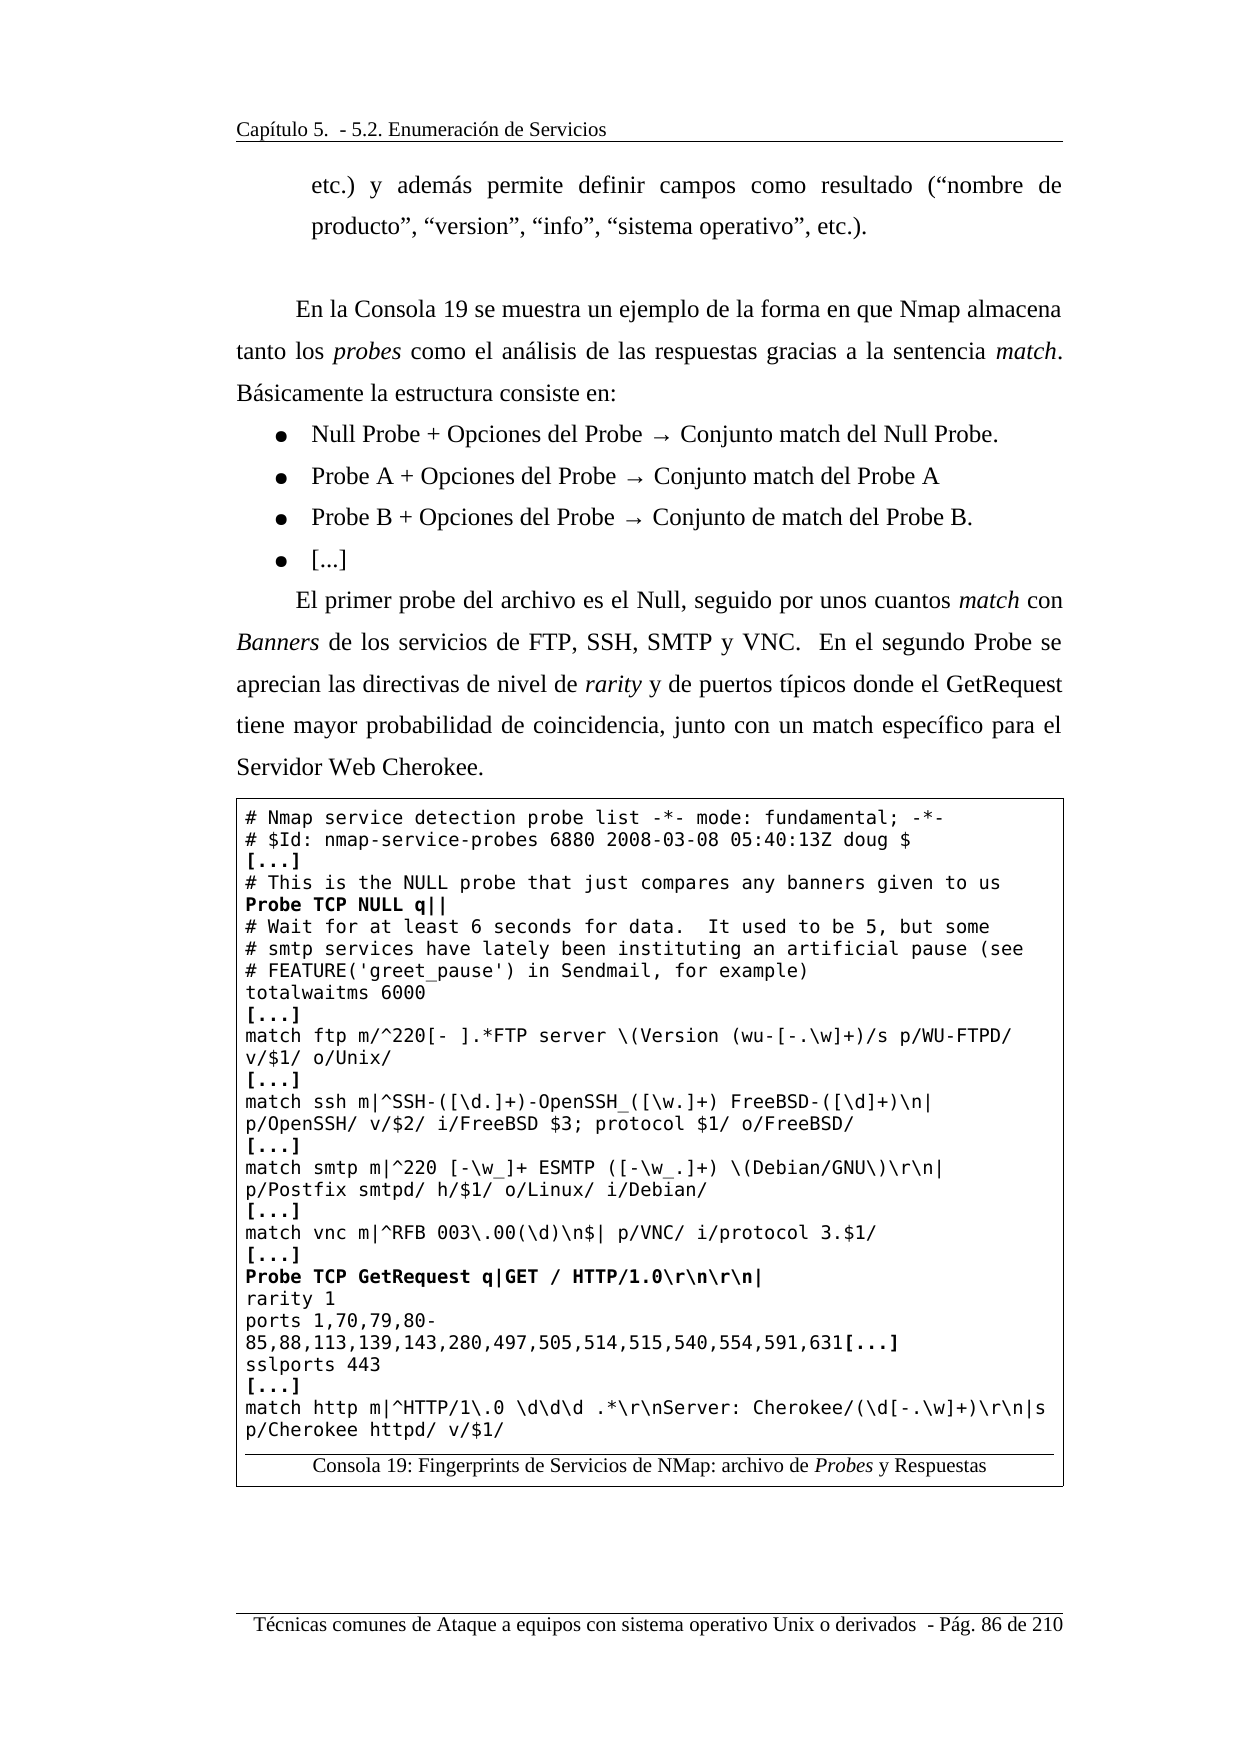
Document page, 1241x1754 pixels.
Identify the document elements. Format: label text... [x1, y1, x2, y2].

text [...] [245, 1376, 1054, 1397]
text match vnc m|^RFB 003\.00(\d)\n$| p/VNC/ i/protocol 3.$1/ [245, 1222, 1054, 1244]
list etc.) y además permite definir campos como resultado (“nombre de producto”, “version”, “info”, “sistema operativo”, etc.). [274, 171, 1063, 240]
text match smtp m|^220 [-\w_]+ ESMTP ([-\w_.]+) \(Debian/GNU\)\r\n| p/Postfix smtpd/ h/$1/ o/Linux/ i/Debian/ [245, 1157, 1054, 1201]
list [...] [274, 545, 1063, 573]
text ports 1,70,79,80-85,88,113,139,143,280,497,505,514,515,540,554,591,631[...] [245, 1310, 1054, 1354]
text match ssh m|^SSH-([\d.]+)-OpenSSH_([\w.]+) FreeBSD-([\d]+)\n| p/OpenSSH/ v/$2/ i/FreeBSD $3; protocol $1/ o/FreeBSD/ [245, 1091, 1054, 1135]
text El primer probe del archivo es el Null, seguido por unos cuantos match con Banners de los servicios de FTP, SSH, SMTP y VNC. En el segundo Probe se aprecian las directivas de nivel de rarity y de puertos típicos donde el GetRequest tiene mayor probabilidad de coincidencia, junto con un match específico para el Servidor Web Cherokee. [236, 587, 1063, 781]
text [...] [245, 1244, 1054, 1266]
text totalwaitms 6000 [245, 982, 1054, 1004]
text # FEATURE('greet_pause') in Sendmail, for example) [245, 960, 1054, 982]
text [...] [245, 1004, 1054, 1026]
text [...] [245, 851, 1054, 872]
text [...] [245, 1201, 1054, 1222]
list Probe A + Opciones del Probe → Conjunto match del Probe A [274, 462, 1063, 489]
list Probe B + Opciones del Probe → Conjunto de match del Probe B. [274, 503, 1063, 531]
text match http m|^HTTP/1\.0 \d\d\d .*\r\nServer: Cherokee/(\d[-.\w]+)\r\n|s p/Cherokee httpd/ v/$1/ [245, 1397, 1054, 1441]
text # smtp services have lately been instituting an artificial pause (see [245, 938, 1054, 960]
text rarity 1 [245, 1288, 1054, 1310]
text # Wait for at least 6 seconds for data. It used to be 5, but some [245, 916, 1054, 938]
text # $Id: nmap-service-probes 6880 2008-03-08 05:40:13Z doug $ [245, 829, 1054, 851]
text # This is the NULL probe that just compares any banners given to us [245, 872, 1054, 894]
text sslports 443 [245, 1354, 1054, 1376]
text En la Consola 19 se muestra un ejemplo de la forma en que Nmap almacena tanto los probes como el análisis de las respuestas gracias a la sentencia match. Básicamente la estructura consiste en: [236, 296, 1063, 406]
text Probe TCP NULL q|| [245, 894, 1054, 916]
text [...] [245, 1069, 1054, 1091]
text match ftp m/^220[- ].*FTP server \(Version (wu-[-.\w]+)/s p/WU-FTPD/ v/$1/ o/Unix/ [245, 1026, 1054, 1069]
text Probe TCP GetRequest q|GET / HTTP/1.0\r\n\r\n| [245, 1266, 1054, 1288]
text Consola 19: Fingerprints de Servicios de NMap: archivo de Probes y Respuestas [245, 1455, 1054, 1477]
list Null Probe + Opciones del Probe → Conjunto match del Null Probe. [274, 420, 1063, 448]
text [...] [245, 1135, 1054, 1157]
text # Nmap service detection probe list -*- mode: fundamental; -*- [245, 807, 1054, 829]
